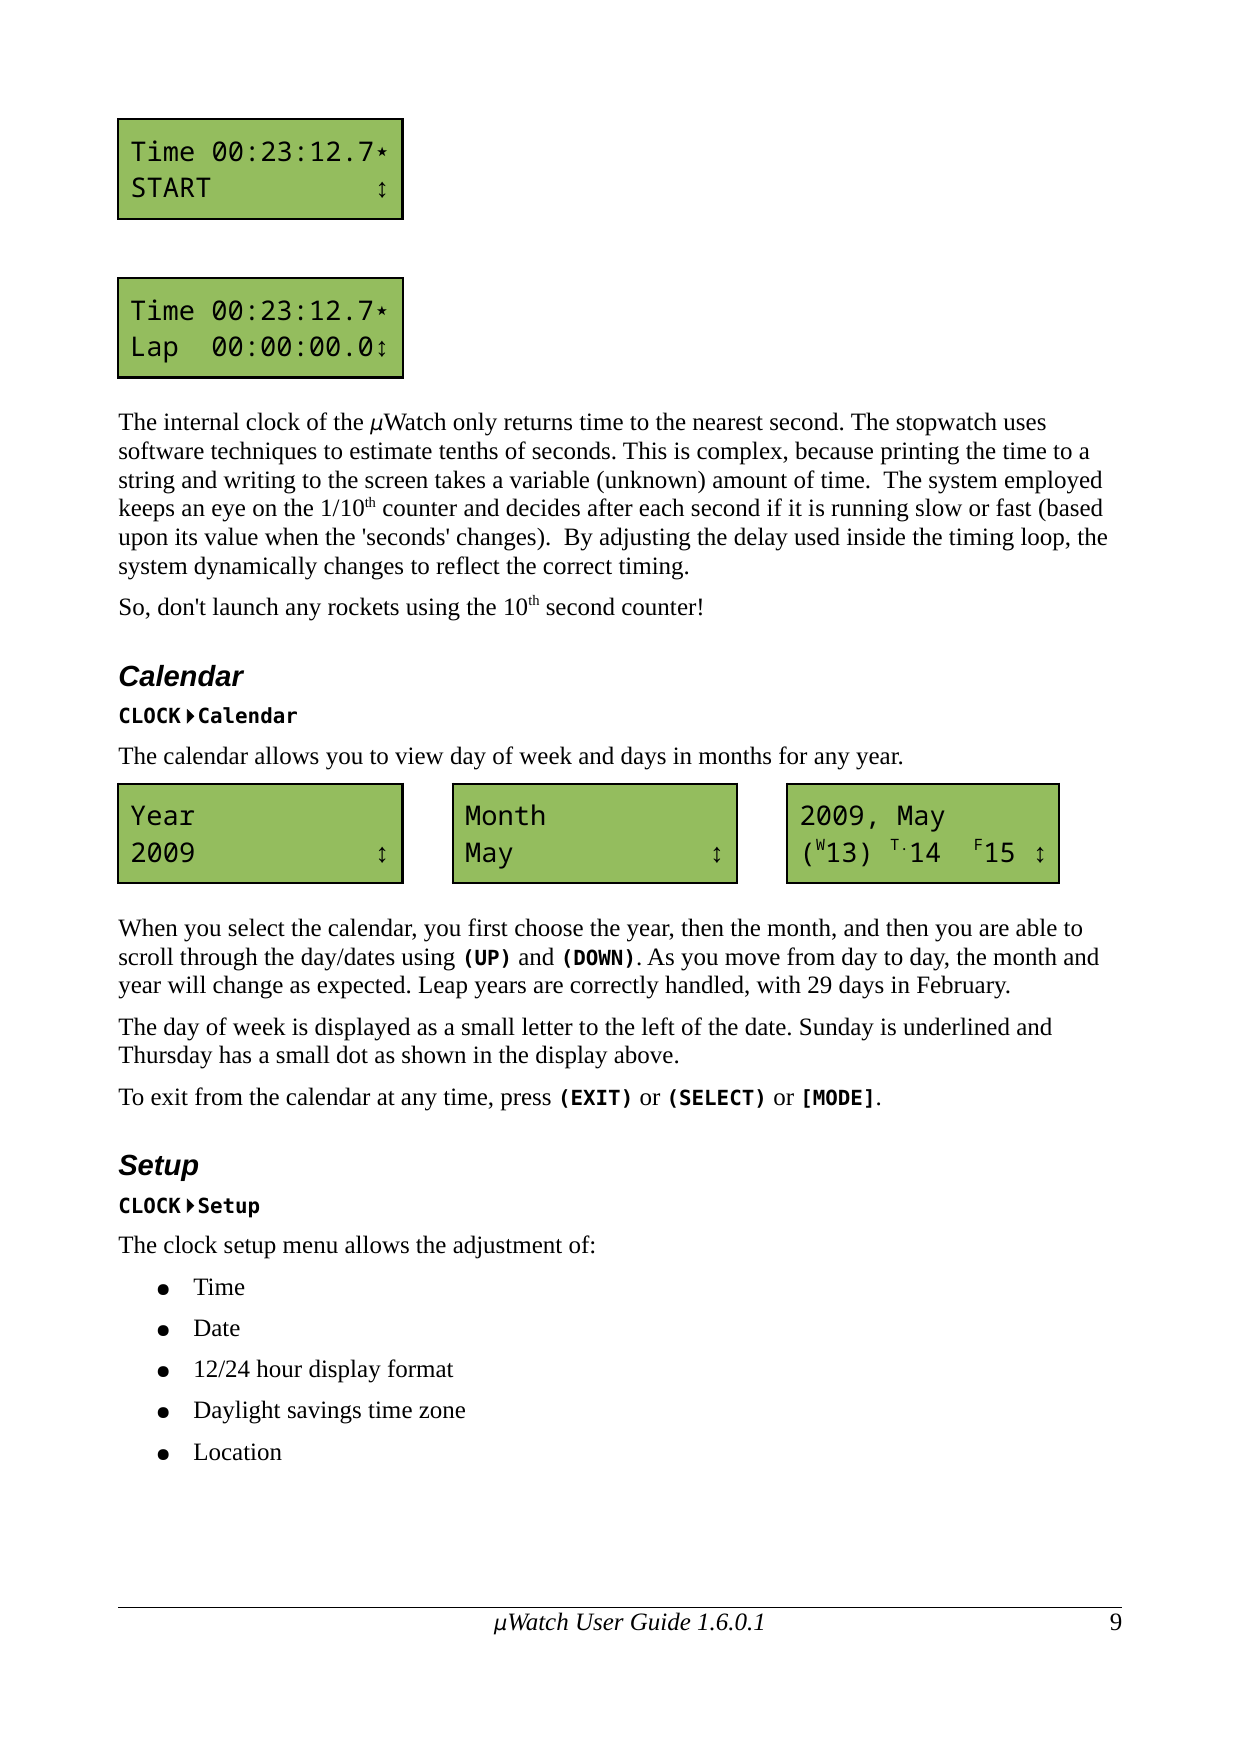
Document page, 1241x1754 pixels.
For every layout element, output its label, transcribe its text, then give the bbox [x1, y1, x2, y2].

text The day of week is displayed as a small letter to the left of the date. Sunday is underlined and Thursday has a small dot as shown in the display above. [118, 1012, 1122, 1069]
table_header 2009, May (W13) T.14 F15 ↕ [788, 785, 1058, 882]
text CLOCKCalendar [118, 704, 1122, 729]
text So, don't launch any rockets using the 10th second counter! [118, 592, 1122, 621]
list 12/24 hour display format [156, 1354, 1122, 1383]
text When you select the calendar, you first choose the year, then the month, and then you are able to scroll through the day/dates using (UP) and (DOWN). As you move from day to day, the month and year will change as expected. Leap years are correctly handled, with 29 days in February. [118, 913, 1122, 999]
table_header Year 2009 ↕ [119, 785, 401, 882]
text The clock setup menu allows the adjustment of: [118, 1231, 1122, 1259]
text To exit from the calendar at any time, press (EXIT) or (SELECT) or [MODE]. [118, 1082, 1122, 1110]
table_header Month May ↕ [454, 785, 736, 882]
list Time [156, 1272, 1122, 1301]
list Location [156, 1437, 1122, 1466]
table_header Time 00:23:12.7⋆ START ↕ [119, 120, 401, 217]
text CLOCKSetup [118, 1194, 1122, 1218]
text The calendar allows you to view day of week and days in months for any year. [118, 741, 1122, 770]
list Date [156, 1313, 1122, 1342]
text The internal clock of the μWatch only returns time to the nearest second. The stopwatch uses software techniques to estimate tenths of seconds. This is complex, because printing the time to a string and writing to the screen takes a variable (unknown) amount of time. The system employed keeps an eye on the 1/10th counter and decides after each second if it is running slow or fast (based upon its value when the 'seconds' changes). By adjusting the delay used inside the timing loop, the system dynamically changes to reflect the correct timing. [118, 407, 1122, 580]
table_header Time 00:23:12.7⋆ Lap 00:00:00.0↕ [119, 279, 402, 376]
subtitle Calendar [118, 658, 1122, 692]
subtitle Setup [118, 1148, 1122, 1181]
list Daylight savings time zone [156, 1396, 1122, 1424]
